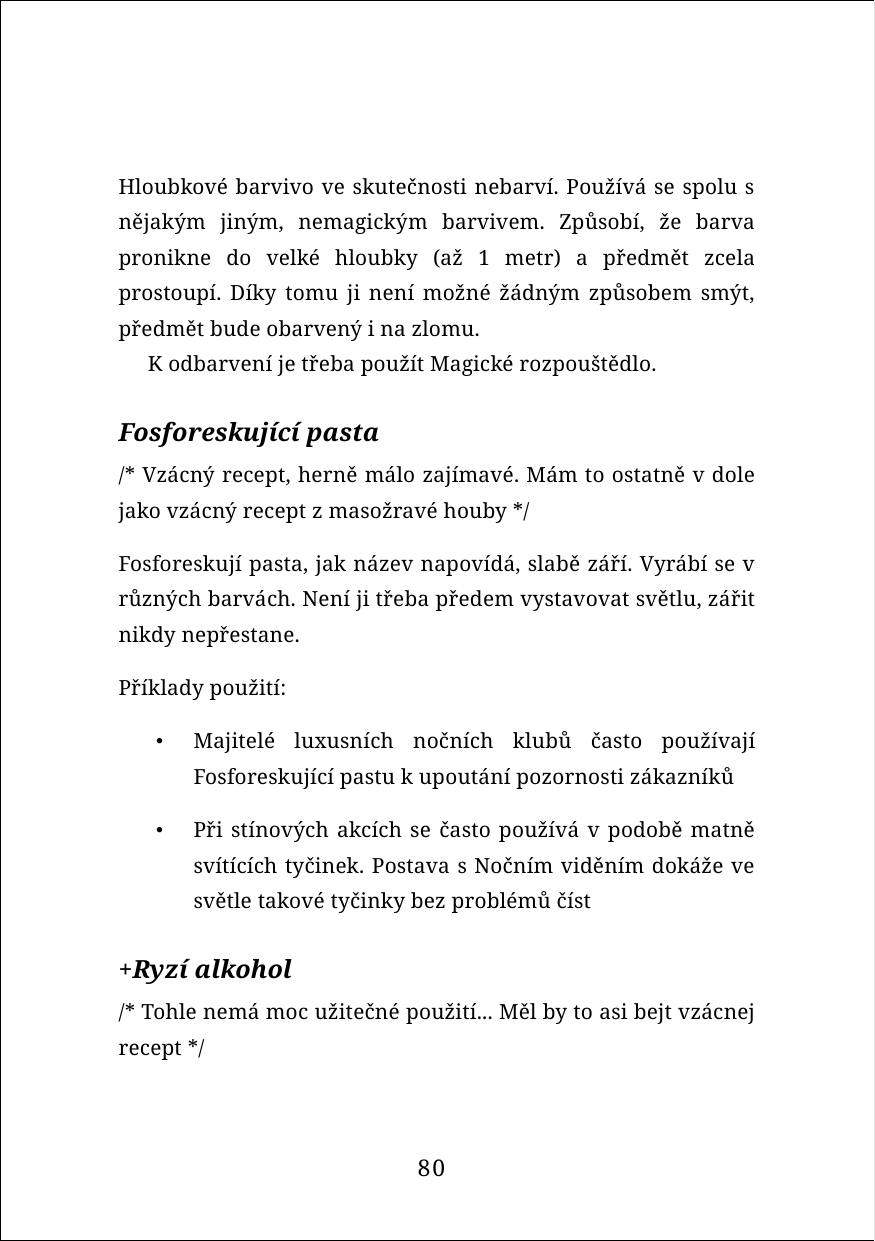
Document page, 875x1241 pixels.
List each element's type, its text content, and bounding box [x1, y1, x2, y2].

subtitle +Ryzí alkohol [118, 951, 756, 985]
text Příklady použití: [118, 673, 756, 702]
text Hloubkové barvivo ve skutečnosti nebarví. Používá se spolu s nějakým jiným, nemagickým barvivem. Způsobí, že barva pronikne do velké hloubky (až 1 metr) a předmět zcela prostoupí. Díky tomu ji není možné žádným způsobem smýt, předmět bude obarvený i na zlomu. K odbarvení je třeba použít Magické rozpouštědlo. [118, 172, 756, 378]
text Fosforeskují pasta, jak název napovídá, slabě září. Vyrábí se v různých barvách. Není ji třeba předem vystavovat světlu, zářit nikdy nepřestane. [118, 549, 756, 648]
list Majitelé luxusních nočních klubů často používají Fosforeskující pastu k upoutání pozornosti zákazníků [156, 726, 756, 790]
list Při stínových akcích se často používá v podobě matně svítících tyčinek. Postava s Nočním viděním dokáže ve světle takové tyčinky bez problémů číst [156, 815, 756, 915]
text /* Tohle nemá moc užitečné použití... Měl by to asi bejt vzácnej recept */ [118, 997, 756, 1061]
subtitle Fosforeskující pasta [118, 414, 756, 448]
text /* Vzácný recept, herně málo zajímavé. Mám to ostatně v dole jako vzácný recept z masožravé houby */ [118, 460, 756, 524]
